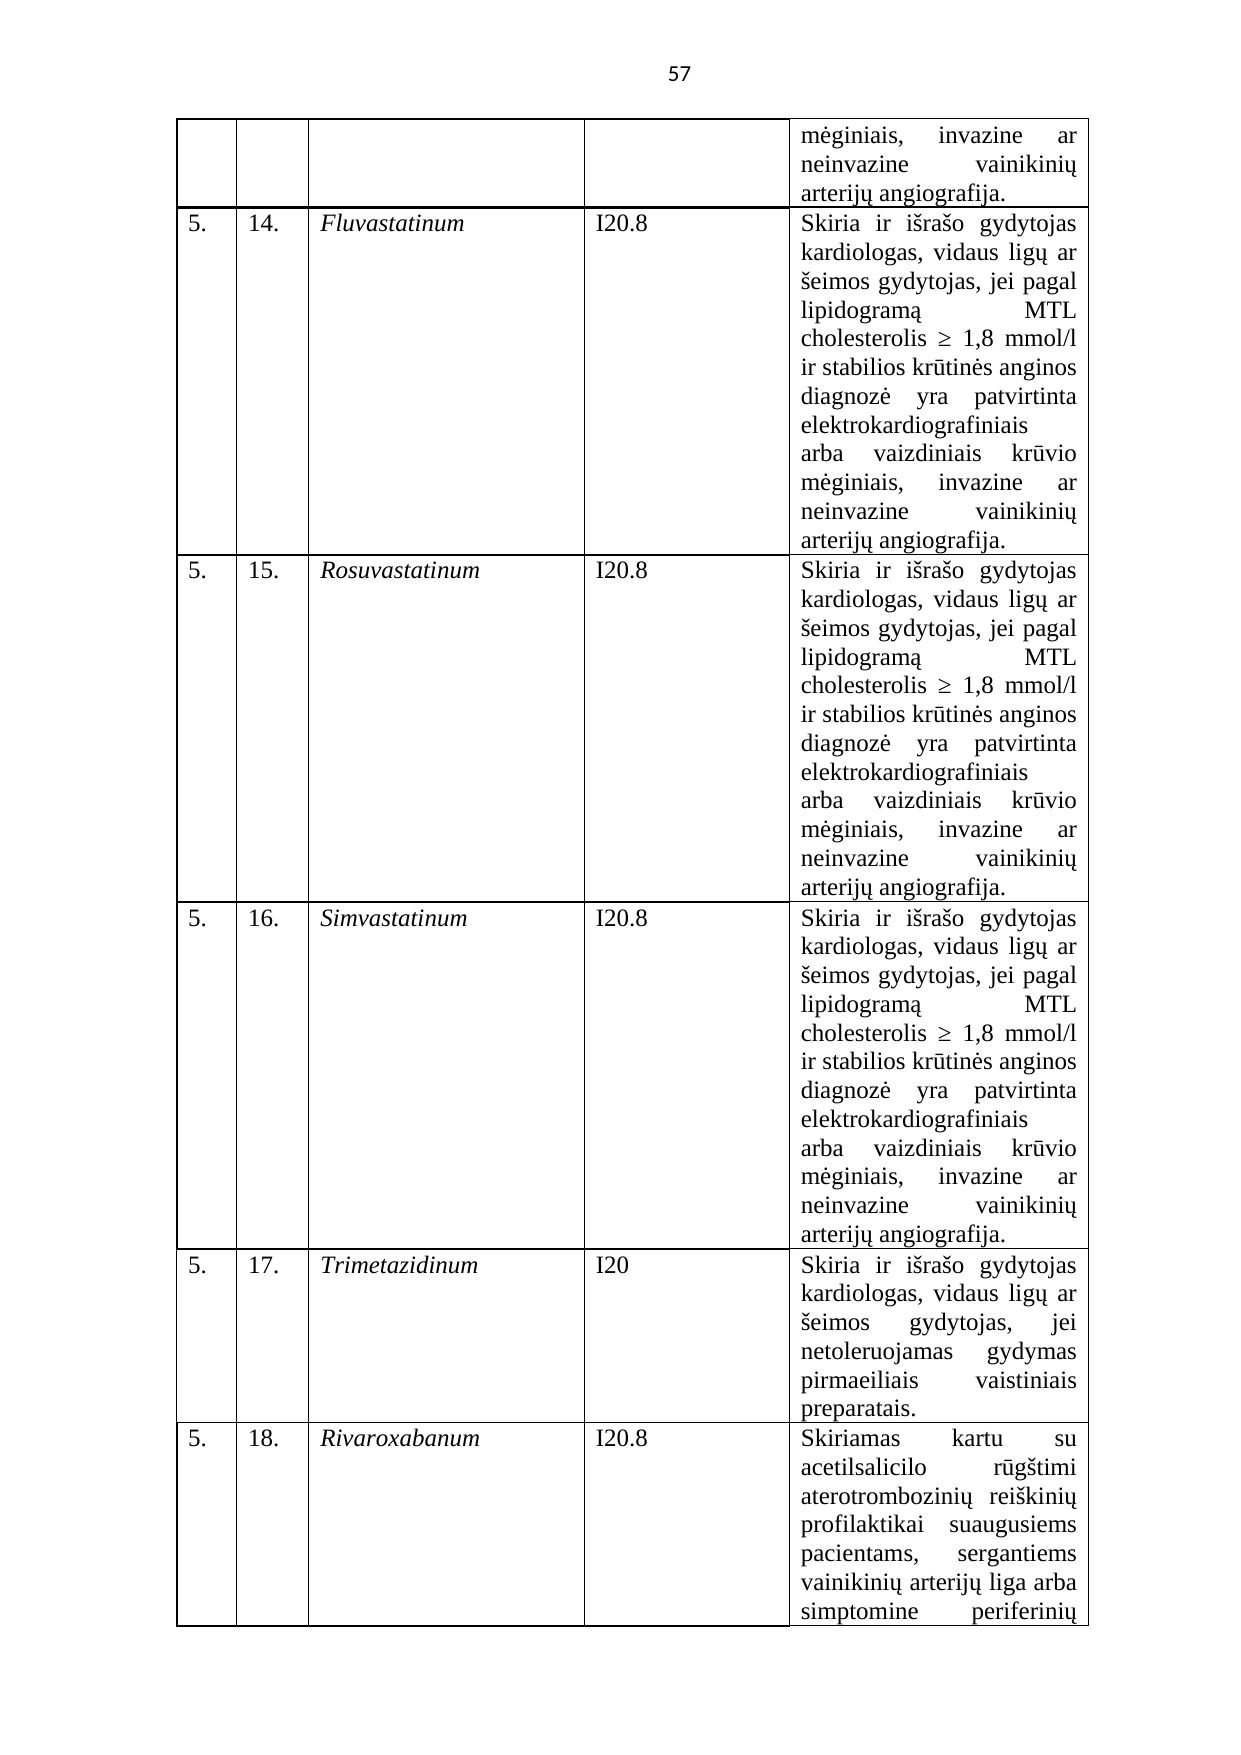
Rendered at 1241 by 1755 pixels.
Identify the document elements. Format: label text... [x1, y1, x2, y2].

table_cell I20.8 [585, 903, 789, 1248]
table_cell [178, 120, 236, 206]
table_cell [1109, 118, 1123, 206]
table_cell [1089, 1248, 1093, 1422]
table_cell [1089, 554, 1093, 901]
table_cell [1109, 901, 1123, 1248]
table_cell [1093, 1422, 1099, 1624]
table_cell I20 [585, 1250, 789, 1422]
table_cell Skiriamas kartu su acetilsalicilo rūgštimi aterotrombozinių reiškinių profilaktikai suaugusiems pacientams, sergantiems vainikinių arterijų liga arba simptomine periferinių [790, 1423, 1088, 1624]
table_cell [1109, 1248, 1123, 1422]
table_cell Trimetazidinum [309, 1250, 584, 1422]
table_cell [1103, 118, 1109, 206]
table_cell [1099, 118, 1103, 206]
table_cell 15. [237, 556, 308, 901]
table_cell Fluvastatinum [309, 209, 584, 553]
table_cell 17. [237, 1250, 308, 1422]
table_cell [237, 120, 308, 206]
table_cell Skiria ir išrašo gydytojas kardiologas, vidaus ligų ar šeimos gydytojas, jei pagal lipidogramą MTL cholesterolis ≥ 1,8 mmol/l ir stabilios krūtinės anginos diagnozė yra patvirtinta elektrokardiografiniais arba vaizdiniais krūvio mėginiais, invazine ar neinvazine vainikinių arterijų angiografija. [790, 208, 1088, 553]
table_cell Simvastatinum [309, 903, 584, 1248]
table_cell [1093, 901, 1099, 1248]
table_cell mėginiais, invazine ar neinvazine vainikinių arterijų angiografija. [790, 119, 1088, 206]
table_cell [1103, 206, 1109, 553]
table_cell [1099, 206, 1103, 553]
table_cell Skiria ir išrašo gydytojas kardiologas, vidaus ligų ar šeimos gydytojas, jei pagal lipidogramą MTL cholesterolis ≥ 1,8 mmol/l ir stabilios krūtinės anginos diagnozė yra patvirtinta elektrokardiografiniais arba vaizdiniais krūvio mėginiais, invazine ar neinvazine vainikinių arterijų angiografija. [790, 555, 1088, 901]
table_cell [1103, 901, 1109, 1248]
table_cell [1109, 1422, 1123, 1624]
table_cell [1093, 206, 1099, 553]
table_cell Skiria ir išrašo gydytojas kardiologas, vidaus ligų ar šeimos gydytojas, jei netoleruojamas gydymas pirmaeiliais vaistiniais preparatais. [790, 1249, 1088, 1422]
table_cell [1099, 554, 1103, 901]
table_cell 5. [177, 1250, 236, 1422]
table_cell [1103, 1422, 1109, 1624]
table_cell 18. [237, 1423, 308, 1624]
table_cell [1089, 206, 1093, 553]
table_cell [1099, 1422, 1103, 1624]
table_cell 16. [237, 903, 308, 1248]
table_cell Rivaroxabanum [309, 1423, 584, 1624]
table_cell [1093, 554, 1099, 901]
table_cell [1089, 901, 1093, 1248]
table_cell [1103, 1248, 1109, 1422]
table_cell I20.8 [585, 556, 789, 901]
table_cell I20.8 [585, 209, 789, 553]
table_cell 5. [178, 209, 236, 553]
table_cell [1089, 1422, 1093, 1624]
table_cell [1109, 206, 1123, 553]
table_cell Skiria ir išrašo gydytojas kardiologas, vidaus ligų ar šeimos gydytojas, jei pagal lipidogramą MTL cholesterolis ≥ 1,8 mmol/l ir stabilios krūtinės anginos diagnozė yra patvirtinta elektrokardiografiniais arba vaizdiniais krūvio mėginiais, invazine ar neinvazine vainikinių arterijų angiografija. [790, 902, 1088, 1248]
table_cell 5. [178, 1423, 236, 1624]
table_cell [585, 120, 789, 206]
table_cell [1099, 1248, 1103, 1422]
table_cell 5. [178, 903, 236, 1248]
table_cell [309, 120, 584, 206]
table_cell [1103, 554, 1109, 901]
table_cell [1099, 901, 1103, 1248]
table_cell I20.8 [585, 1423, 789, 1624]
table_cell [1089, 118, 1093, 206]
table_cell Rosuvastatinum [309, 556, 584, 901]
table_cell [1109, 554, 1123, 901]
table_cell 14. [237, 209, 308, 553]
table_cell [1093, 1248, 1099, 1422]
table_cell 5. [178, 556, 236, 901]
table_cell [1093, 118, 1099, 206]
